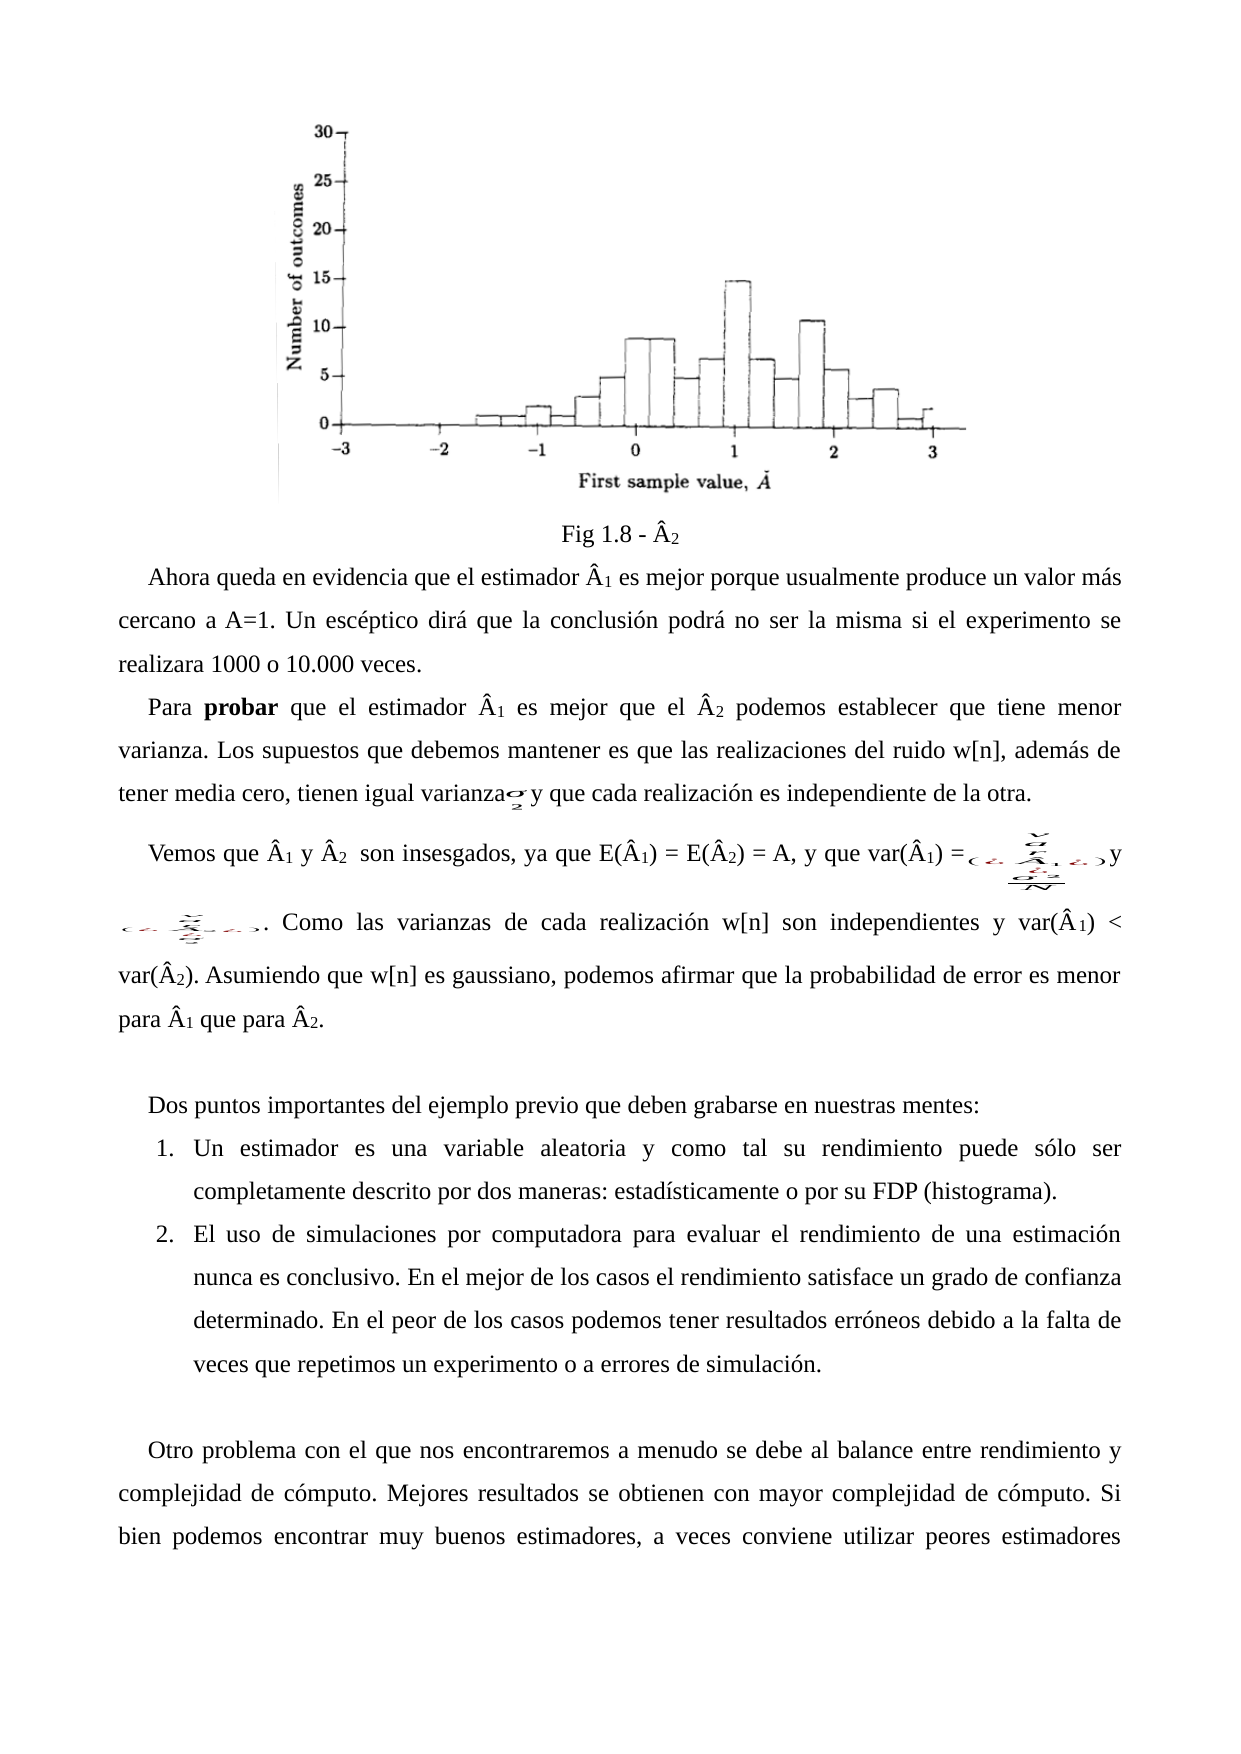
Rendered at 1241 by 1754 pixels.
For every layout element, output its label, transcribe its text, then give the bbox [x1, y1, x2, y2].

text Ahora queda en evidencia que el estimador Â1 es mejor porque usualmente produce un valor más cercano a A=1. Un escéptico dirá que la conclusión podrá no ser la misma si el experimento se realizara 1000 o 10.000 veces. [118, 562, 1122, 677]
list El uso de simulaciones por computadora para evaluar el rendimiento de una estimación nunca es conclusivo. En el mejor de los casos el rendimiento satisface un grado de confianza determinado. En el peor de los casos podemos tener resultados erróneos debido a la falta de veces que repetimos un experimento o a errores de simulación. [156, 1219, 1122, 1377]
text Fig 1.8 - Â2 [118, 118, 1122, 548]
text Vemos que Â1 y Â2 son insesgados, ya que E(Â1) = E(Â2) = A, y que var(Â1) =y. Como las varianzas de cada realización w[n] son independientes y var(Â1) < var(Â2). Asumiendo que w[n] es gaussiano, podemos afirmar que la probabilidad de error es menor para Â1 que para Â2. [118, 831, 1122, 1032]
list Un estimador es una variable aleatoria y como tal su rendimiento puede sólo ser completamente descrito por dos maneras: estadísticamente o por su FDP (histograma). [156, 1133, 1122, 1205]
text Dos puntos importantes del ejemplo previo que deben grabarse en nuestras mentes: [118, 1090, 1122, 1119]
text Otro problema con el que nos encontraremos a menudo se debe al balance entre rendimiento y complejidad de cómputo. Mejores resultados se obtienen con mayor complejidad de cómputo. Si bien podemos encontrar muy buenos estimadores, a veces conviene utilizar peores estimadores [118, 1435, 1122, 1550]
text Para probar que el estimador Â1 es mejor que el Â2 podemos establecer que tiene menor varianza. Los supuestos que debemos mantener es que las realizaciones del ruido w[n], además de tener media cero, tienen igual varianzay que cada realización es independiente de la otra. [118, 692, 1122, 816]
